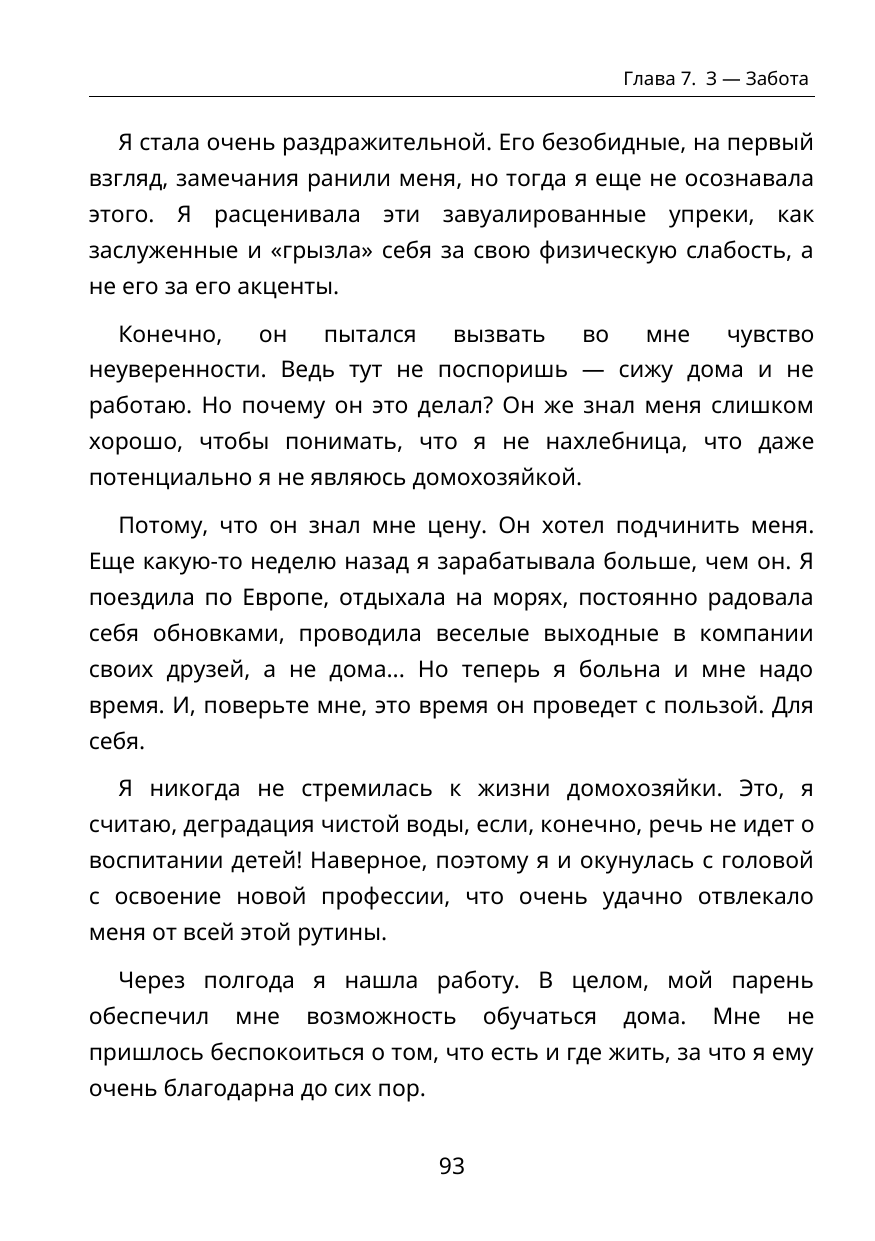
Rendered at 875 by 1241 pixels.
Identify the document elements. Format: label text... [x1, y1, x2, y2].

text Потому, что он знал мне цену. Он хотел подчинить меня. Еще какую-то неделю назад я зарабатывала больше, чем он. Я поездила по Европе, отдыхала на морях, постоянно радовала себя обновками, проводила веселые выходные в компании своих друзей, а не дома... Но теперь я больна и мне надо время. И, поверьте мне, это время он проведет с пользой. Для себя. [88, 509, 815, 756]
text Я стала очень раздражительной. Его безобидные, на первый взгляд, замечания ранили меня, но тогда я еще не осознавала этого. Я расценивала эти завуалированные упреки, как заслуженные и «грызла» себя за свою физическую слабость, а не его за его акценты. [88, 126, 815, 301]
text Я никогда не стремилась к жизни домохозяйки. Это, я считаю, деградация чистой воды, если, конечно, речь не идет о воспитании детей! Наверное, поэтому я и окунулась с головой с освоение новой профессии, что очень удачно отвлекало меня от всей этой рутины. [88, 772, 815, 947]
text Через полгода я нашла работу. В целом, мой парень обеспечил мне возможность обучаться дома. Мне не пришлось беспокоиться о том, что есть и где жить, за что я ему очень благодарна до сих пор. [88, 964, 815, 1103]
text Конечно, он пытался вызвать во мне чувство неуверенности. Ведь тут не поспоришь — сижу дома и не работаю. Но почему он это делал? Он же знал меня слишком хорошо, чтобы понимать, что я не нахлебница, что даже потенциально я не являюсь домохозяйкой. [88, 317, 815, 492]
